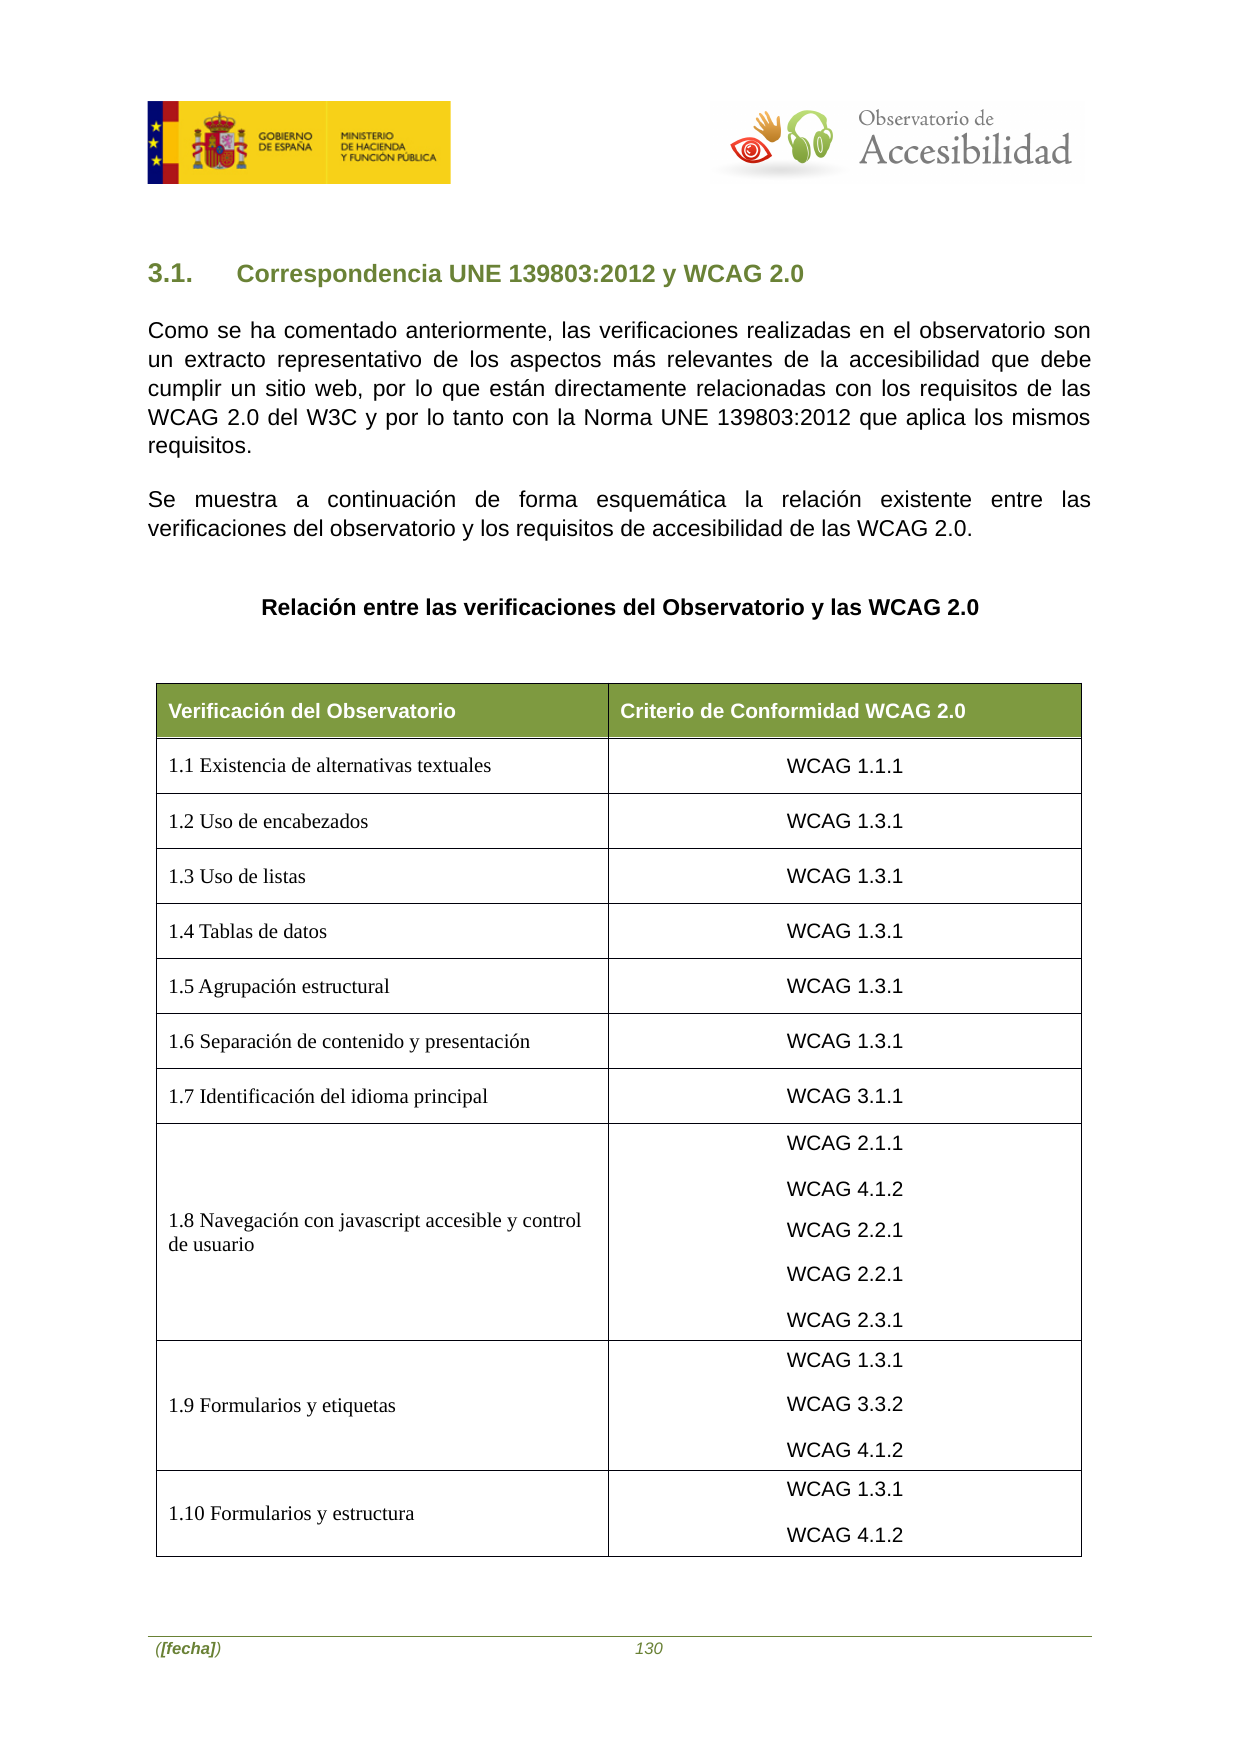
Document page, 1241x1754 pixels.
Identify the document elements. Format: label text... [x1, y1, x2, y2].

table_cell 1.7 Identificación del idioma principal [157, 1069, 608, 1123]
table_cell WCAG 1.3.1 WCAG 3.3.2 WCAG 4.1.2 [609, 1341, 1081, 1470]
table_cell WCAG 2.1.1 WCAG 4.1.2 WCAG 2.2.1 WCAG 2.2.1 WCAG 2.3.1 [609, 1124, 1081, 1340]
table_cell WCAG 3.1.1 [609, 1069, 1081, 1123]
table_cell 1.1 Existencia de alternativas textuales [157, 739, 608, 792]
table_cell 1.4 Tablas de datos [157, 904, 608, 958]
table_header Verificación del Observatorio [157, 684, 608, 737]
table_cell 1.9 Formularios y etiquetas [157, 1341, 608, 1470]
table_cell 1.3 Uso de listas [157, 849, 608, 903]
table_cell WCAG 1.3.1 [609, 849, 1081, 903]
table_cell WCAG 1.3.1 WCAG 4.1.2 [609, 1471, 1081, 1556]
table_cell 1.10 Formularios y estructura [157, 1471, 608, 1556]
table_cell 1.6 Separación de contenido y presentación [157, 1014, 608, 1068]
subtitle Correspondencia UNE 139803:2012 y WCAG 2.0 [148, 257, 1092, 288]
table_cell 1.8 Navegación con javascript accesible y control de usuario [157, 1124, 608, 1340]
text Se muestra a continuación de forma esquemática la relación existente entre las verificaciones del observatorio y los requisitos de accesibilidad de las WCAG 2.0. [148, 486, 1092, 542]
picture [710, 101, 1086, 184]
table_cell WCAG 1.3.1 [609, 794, 1081, 848]
table_cell 1.2 Uso de encabezados [157, 794, 608, 848]
table_cell WCAG 1.3.1 [609, 904, 1081, 958]
table_cell WCAG 1.3.1 [609, 959, 1081, 1013]
text Como se ha comentado anteriormente, las verificaciones realizadas en el observatorio son un extracto representativo de los aspectos más relevantes de la accesibilidad que debe cumplir un sitio web, por lo que están directamente relacionadas con los requisitos de las WCAG 2.0 del W3C y por lo tanto con la Norma UNE 139803:2012 que aplica los mismos requisitos. [148, 317, 1092, 459]
table_cell 1.5 Agrupación estructural [157, 959, 608, 1013]
table_cell WCAG 1.3.1 [609, 1014, 1081, 1068]
table_header Criterio de Conformidad WCAG 2.0 [609, 684, 1081, 737]
text Relación entre las verificaciones del Observatorio y las WCAG 2.0 [148, 594, 1092, 621]
table_cell WCAG 1.1.1 [609, 739, 1081, 792]
picture [147, 101, 451, 184]
